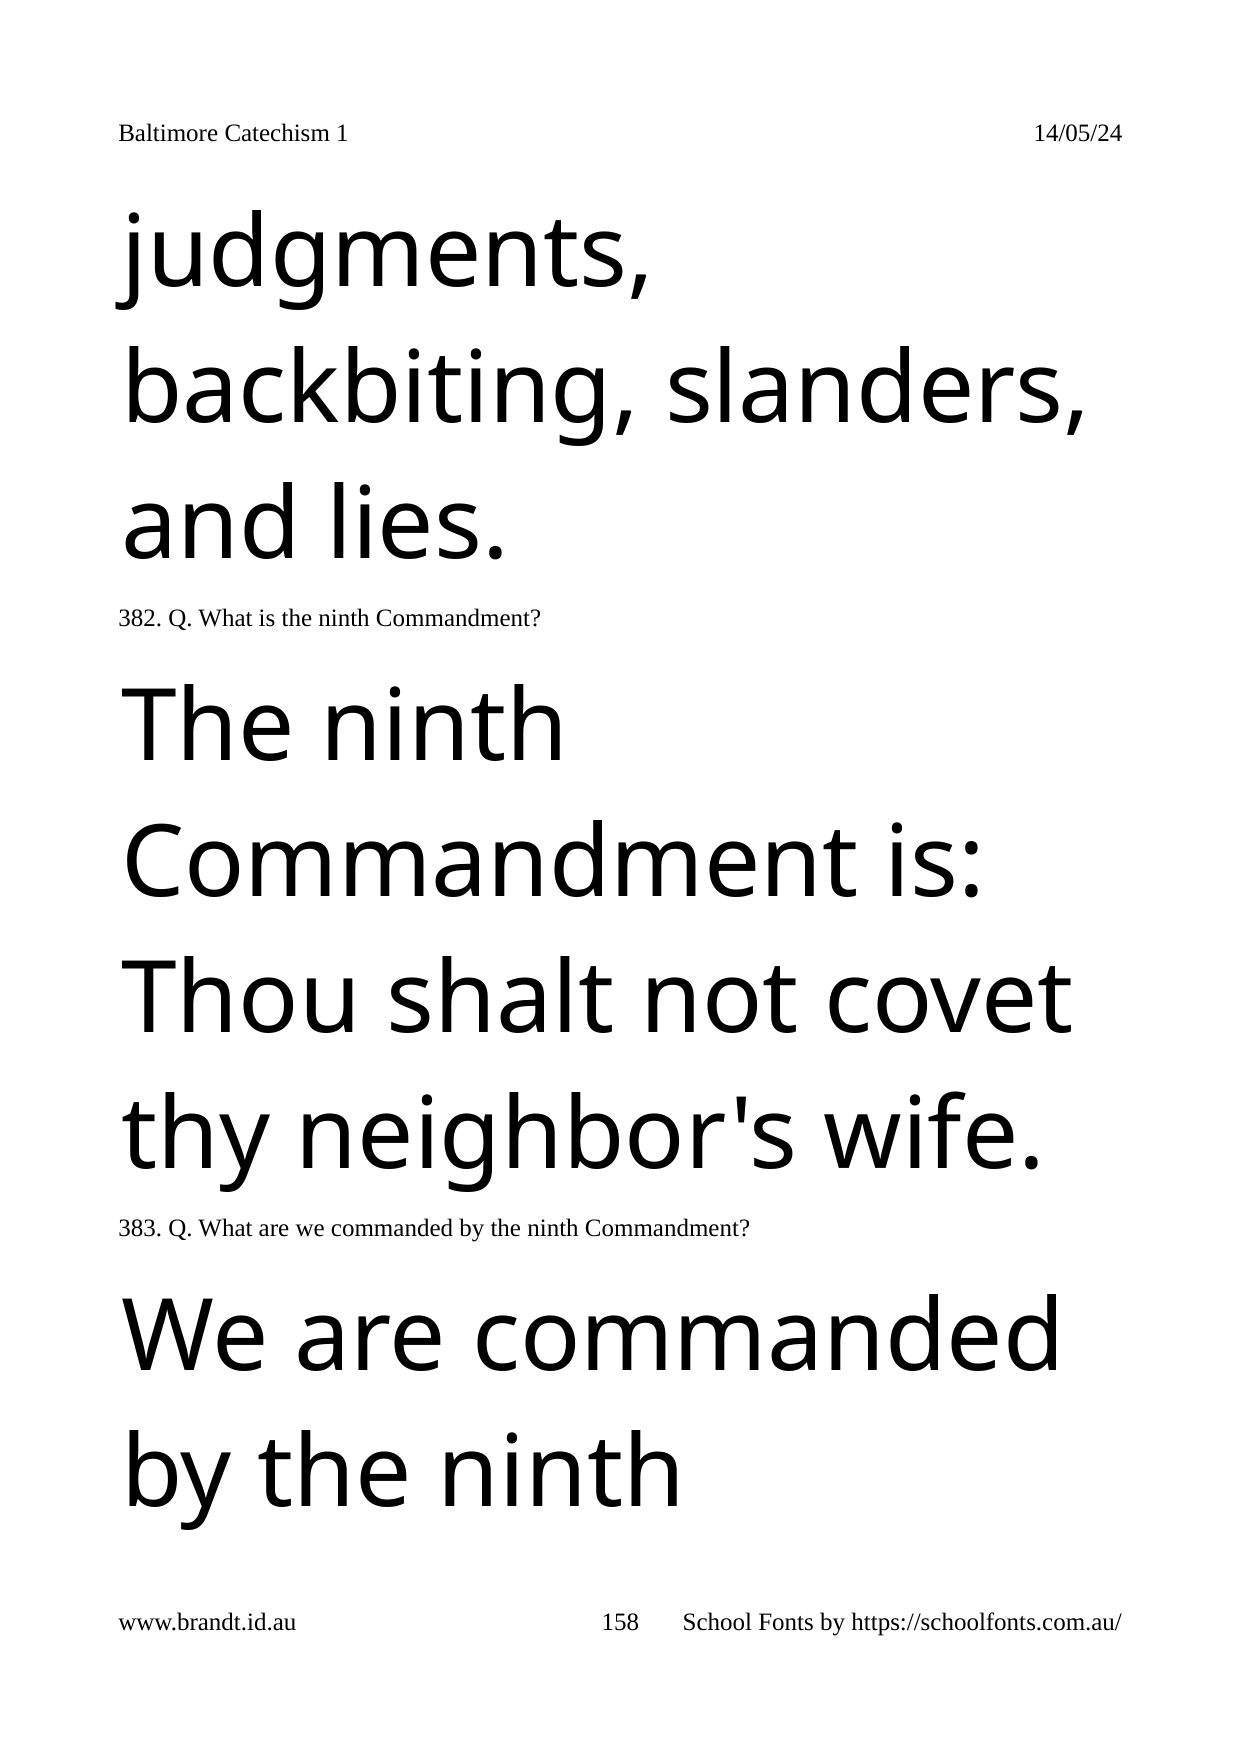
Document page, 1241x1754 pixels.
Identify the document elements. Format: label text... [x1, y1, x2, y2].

text The ninth Commandment is: Thou shalt not covet thy neighbor's wife. [118, 650, 1122, 1201]
text judgments, backbiting, slanders, and lies. [118, 176, 1122, 591]
text We are commanded by the ninth [118, 1261, 1122, 1539]
text 382. Q. What is the ninth Commandment? [118, 603, 1122, 631]
text 383. Q. What are we commanded by the ninth Commandment? [118, 1213, 1122, 1242]
